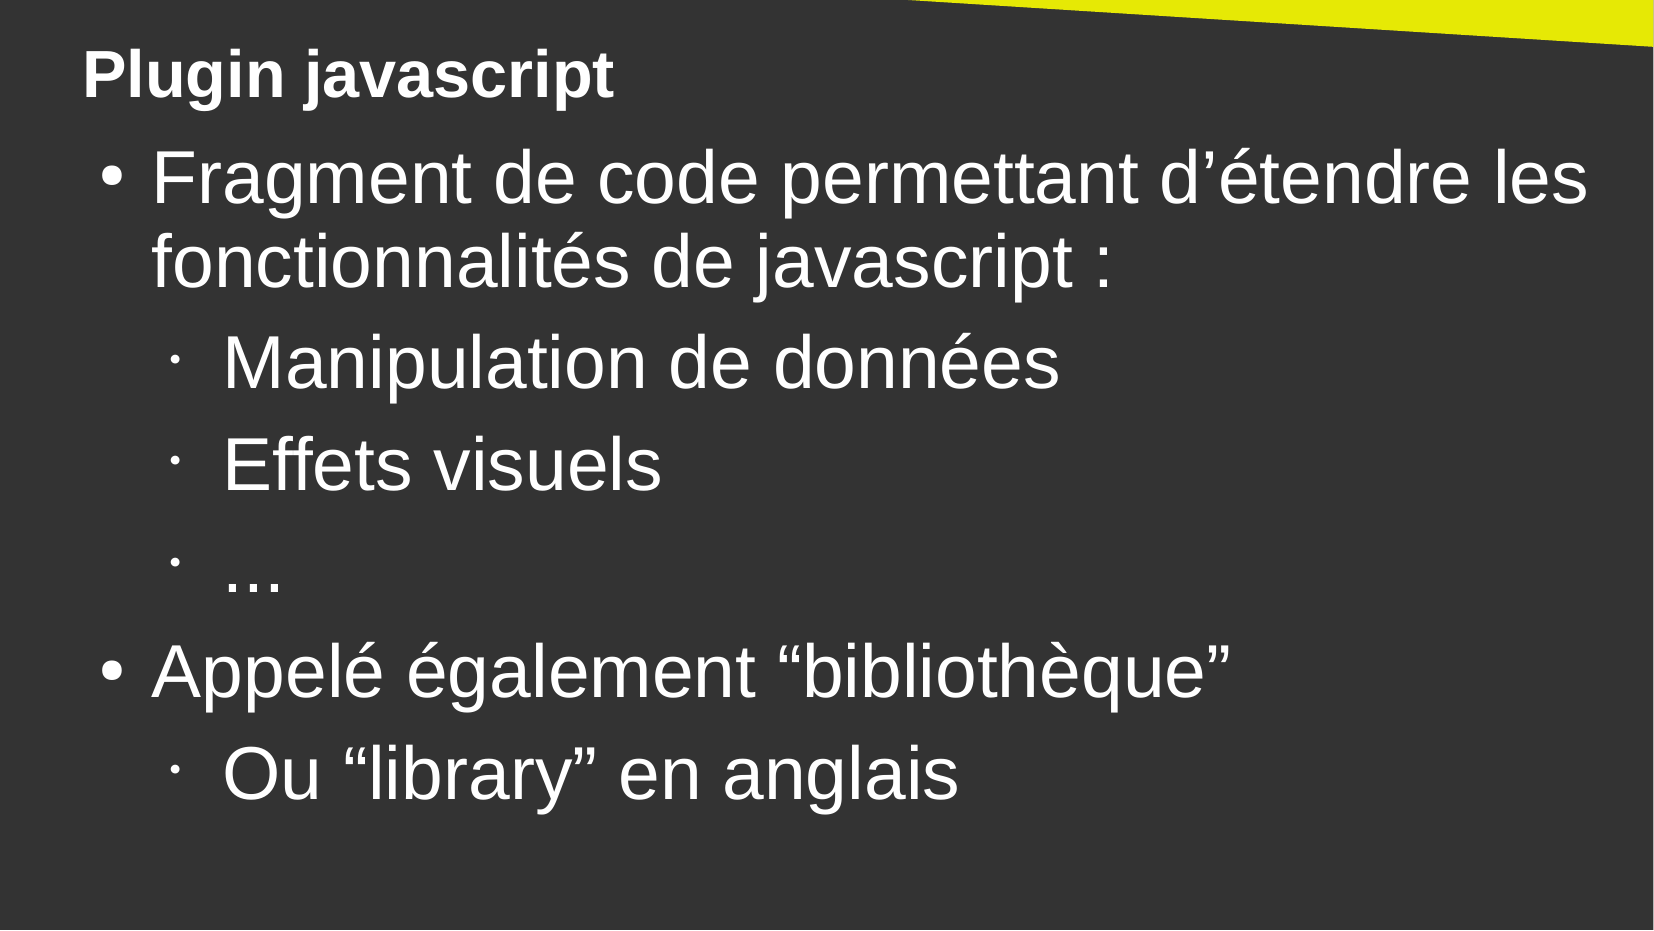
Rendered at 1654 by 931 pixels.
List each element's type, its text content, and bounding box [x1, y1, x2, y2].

title Plugin javascript [82, 37, 1571, 114]
list Fragment de code permettant d’étendre les fonctionnalités de javascript : Manipulation de données Effets visuels ... Appelé également “bibliothèque” Ou “library” en anglais [80, 135, 1620, 827]
text_box [908, 0, 1654, 47]
